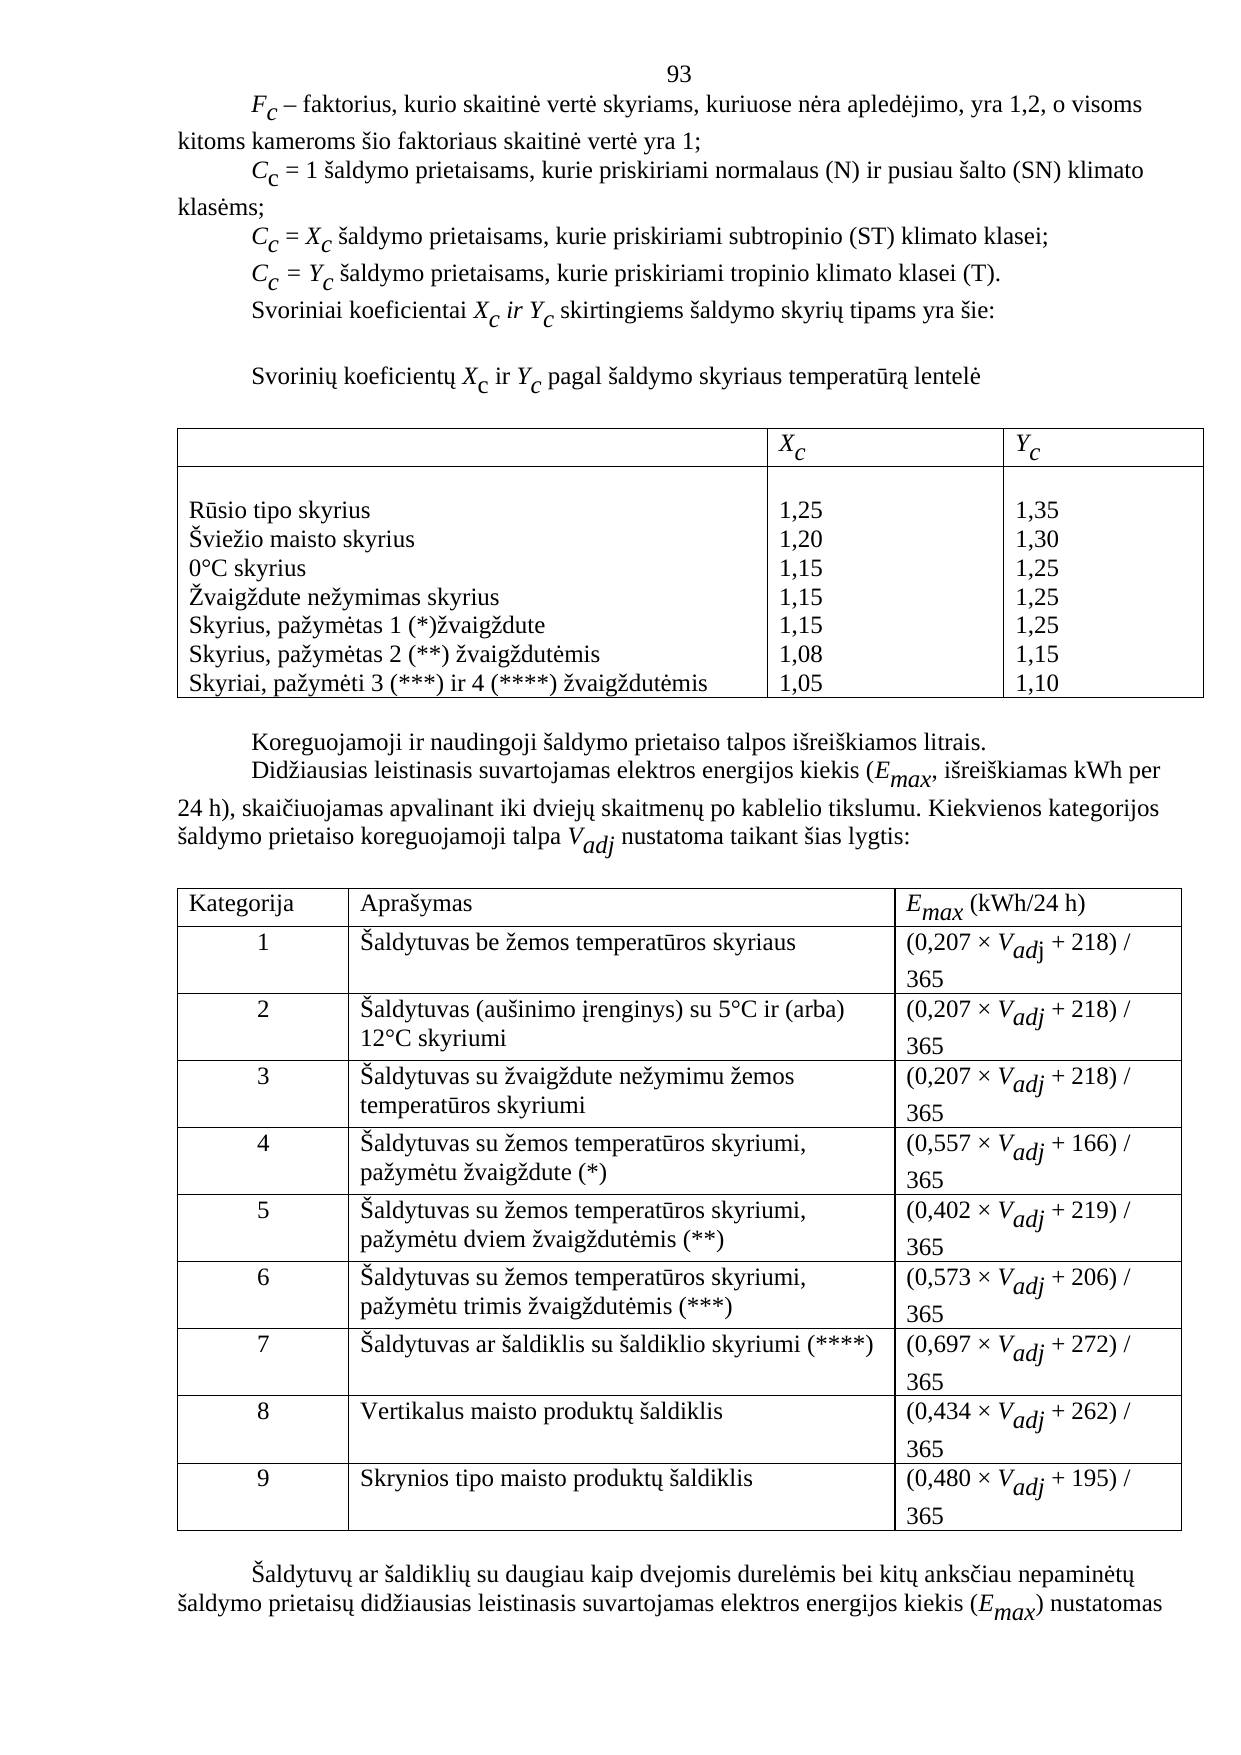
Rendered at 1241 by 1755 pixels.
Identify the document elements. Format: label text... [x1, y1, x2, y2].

text Cc = Yc šaldymo prietaisams, kurie priskiriami tropinio klimato klasei (T). [177, 258, 1181, 295]
table_header Xc [768, 429, 1003, 466]
table_cell 6 [178, 1262, 348, 1328]
table_cell (0,434 × Vadj + 262) / 365 [896, 1396, 1181, 1462]
table_cell 3 [178, 1061, 348, 1127]
table_header [178, 429, 767, 466]
table_cell 1,05 [768, 668, 1003, 697]
table_cell Skyrius, pažymėtas 2 (**) žvaigždutėmis [178, 639, 767, 668]
table_cell 1,35 [1004, 496, 1203, 524]
table_cell 1,25 [768, 496, 1003, 524]
table_cell [1004, 467, 1203, 496]
table_cell Šaldytuvas su žemos temperatūros skyriumi, pažymėtu žvaigždute (*) [349, 1128, 894, 1194]
table_cell (0,207 × Vadj + 218) / 365 [896, 1061, 1181, 1127]
table_cell 9 [178, 1464, 348, 1529]
table_cell 1 [178, 927, 348, 993]
table_cell (0,480 × Vadj + 195) / 365 [896, 1464, 1181, 1529]
table_cell 2 [178, 994, 348, 1060]
table_cell (0,207 × Vadj + 218) / 365 [896, 994, 1181, 1060]
text Svoriniai koeficientai Xc ir Yc skirtingiems šaldymo skyrių tipams yra šie: [177, 295, 1181, 333]
table_cell (0,573 × Vadj + 206) / 365 [896, 1262, 1181, 1328]
table_cell Skrynios tipo maisto produktų šaldiklis [349, 1464, 894, 1529]
table_cell [768, 467, 1003, 496]
text Cc = Xc šaldymo prietaisams, kurie priskiriami subtropinio (ST) klimato klasei; [177, 221, 1181, 258]
text Didžiausias leistinasis suvartojamas elektros energijos kiekis (Emax, išreiškiamas kWh per 24 h), skaičiuojamas apvalinant iki dviejų skaitmenų po kablelio tikslumu. Kiekvienos kategorijos šaldymo prietaiso koreguojamoji talpa Vadj nustatoma taikant šias lygtis: [177, 755, 1181, 859]
table_cell 1,08 [768, 639, 1003, 668]
table_cell Skyrius, pažymėtas 1 (*)žvaigždute [178, 611, 767, 639]
table_cell Rūsio tipo skyrius [178, 496, 767, 524]
table_cell 1,25 [1004, 582, 1203, 611]
table_cell 7 [178, 1329, 348, 1395]
table_cell 1,25 [1004, 553, 1203, 582]
table_cell (0,207 × Vadj + 218) / 365 [896, 927, 1181, 993]
table_header Emax (kWh/24 h) [896, 889, 1181, 926]
table_cell 1,10 [1004, 668, 1203, 697]
table_cell (0,402 × Vadj + 219) / 365 [896, 1195, 1181, 1261]
table_cell [178, 467, 767, 496]
table_cell Šaldytuvas su žemos temperatūros skyriumi, pažymėtu trimis žvaigždutėmis (***) [349, 1262, 894, 1328]
table_cell Žvaigždute nežymimas skyrius [178, 582, 767, 611]
table_cell 1,15 [1004, 639, 1203, 668]
table_cell 4 [178, 1128, 348, 1194]
table_cell 1,15 [768, 582, 1003, 611]
table_cell (0,557 × Vadj + 166) / 365 [896, 1128, 1181, 1194]
table_cell Šaldytuvas ar šaldiklis su šaldiklio skyriumi (****) [349, 1329, 894, 1395]
table_cell 1,20 [768, 524, 1003, 553]
table_cell 1,15 [768, 611, 1003, 639]
text Svorinių koeficientų Xc ir Yc pagal šaldymo skyriaus temperatūrą lentelė [177, 361, 1181, 399]
table_header Yc [1004, 429, 1203, 466]
table_cell Vertikalus maisto produktų šaldiklis [349, 1396, 894, 1462]
table_cell Šaldytuvas be žemos temperatūros skyriaus [349, 927, 894, 993]
text Cc = 1 šaldymo prietaisams, kurie priskiriami normalaus (N) ir pusiau šalto (SN) klimato klasėms; [177, 155, 1181, 221]
text Šaldytuvų ar šaldiklių su daugiau kaip dvejomis durelėmis bei kitų anksčiau nepaminėtų šaldymo prietaisų didžiausias leistinasis suvartojamas elektros energijos kiekis (Emax) nustatomas [177, 1559, 1181, 1625]
table_cell Šviežio maisto skyrius [178, 524, 767, 553]
text Fc – faktorius, kurio skaitinė vertė skyriams, kuriuose nėra apledėjimo, yra 1,2, o visoms kitoms kameroms šio faktoriaus skaitinė vertė yra 1; [177, 89, 1181, 155]
table_cell 8 [178, 1396, 348, 1462]
table_cell 0°C skyrius [178, 553, 767, 582]
table_cell 1,15 [768, 553, 1003, 582]
table_cell 1,30 [1004, 524, 1203, 553]
table_cell 5 [178, 1195, 348, 1261]
table_cell Šaldytuvas su žemos temperatūros skyriumi, pažymėtu dviem žvaigždutėmis (**) [349, 1195, 894, 1261]
table_cell Šaldytuvas (aušinimo įrenginys) su 5°C ir (arba) 12°C skyriumi [349, 994, 894, 1060]
table_cell Šaldytuvas su žvaigždute nežymimu žemos temperatūros skyriumi [349, 1061, 894, 1127]
table_cell (0,697 × Vadj + 272) / 365 [896, 1329, 1181, 1395]
table_cell 1,25 [1004, 611, 1203, 639]
table_cell Skyriai, pažymėti 3 (***) ir 4 (****) žvaigždutėmis [178, 668, 767, 697]
table_header Kategorija [178, 889, 348, 926]
table_header Aprašymas [349, 889, 894, 926]
text Koreguojamoji ir naudingoji šaldymo prietaiso talpos išreiškiamos litrais. [177, 727, 1181, 755]
